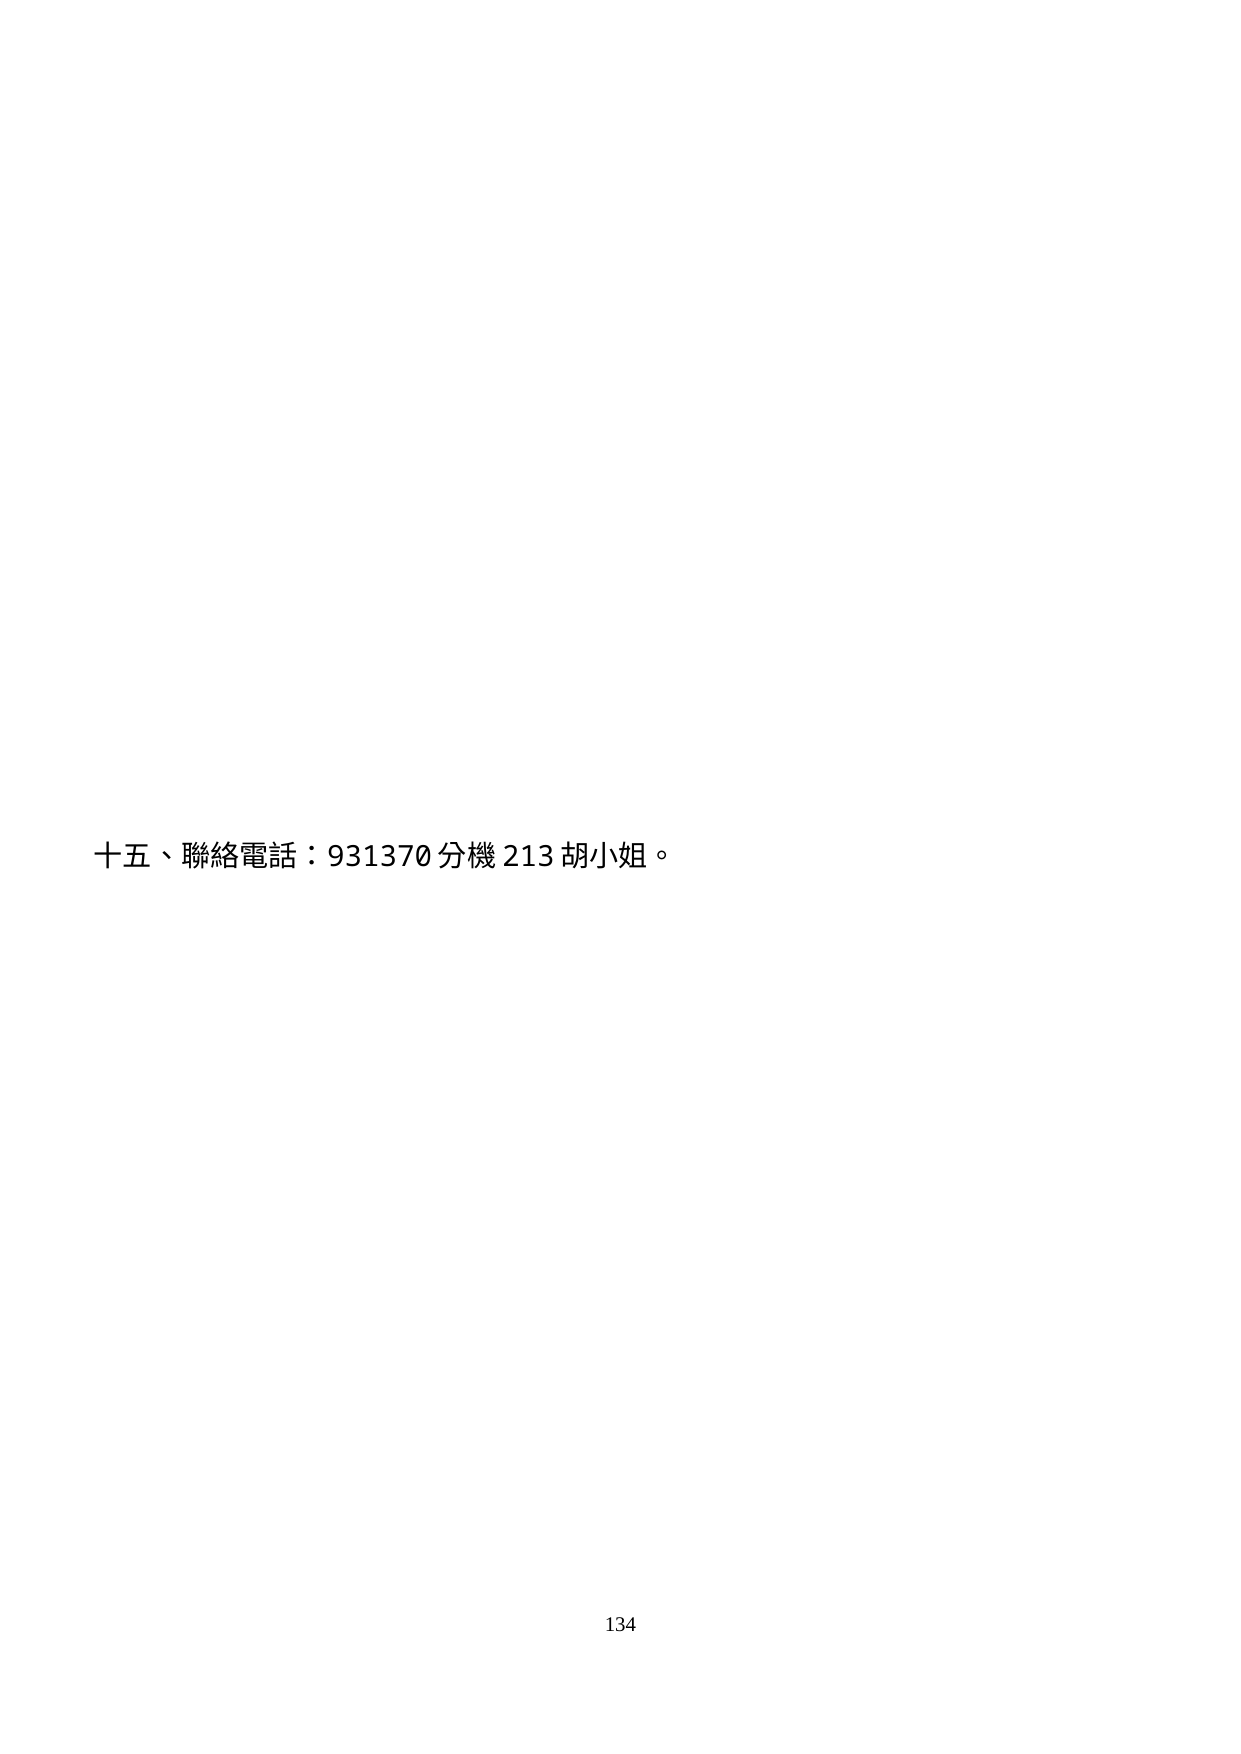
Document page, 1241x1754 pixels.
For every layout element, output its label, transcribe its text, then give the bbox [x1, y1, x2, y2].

text 十五、聯絡電話：931370分機213胡小姐。 [93, 812, 1143, 875]
